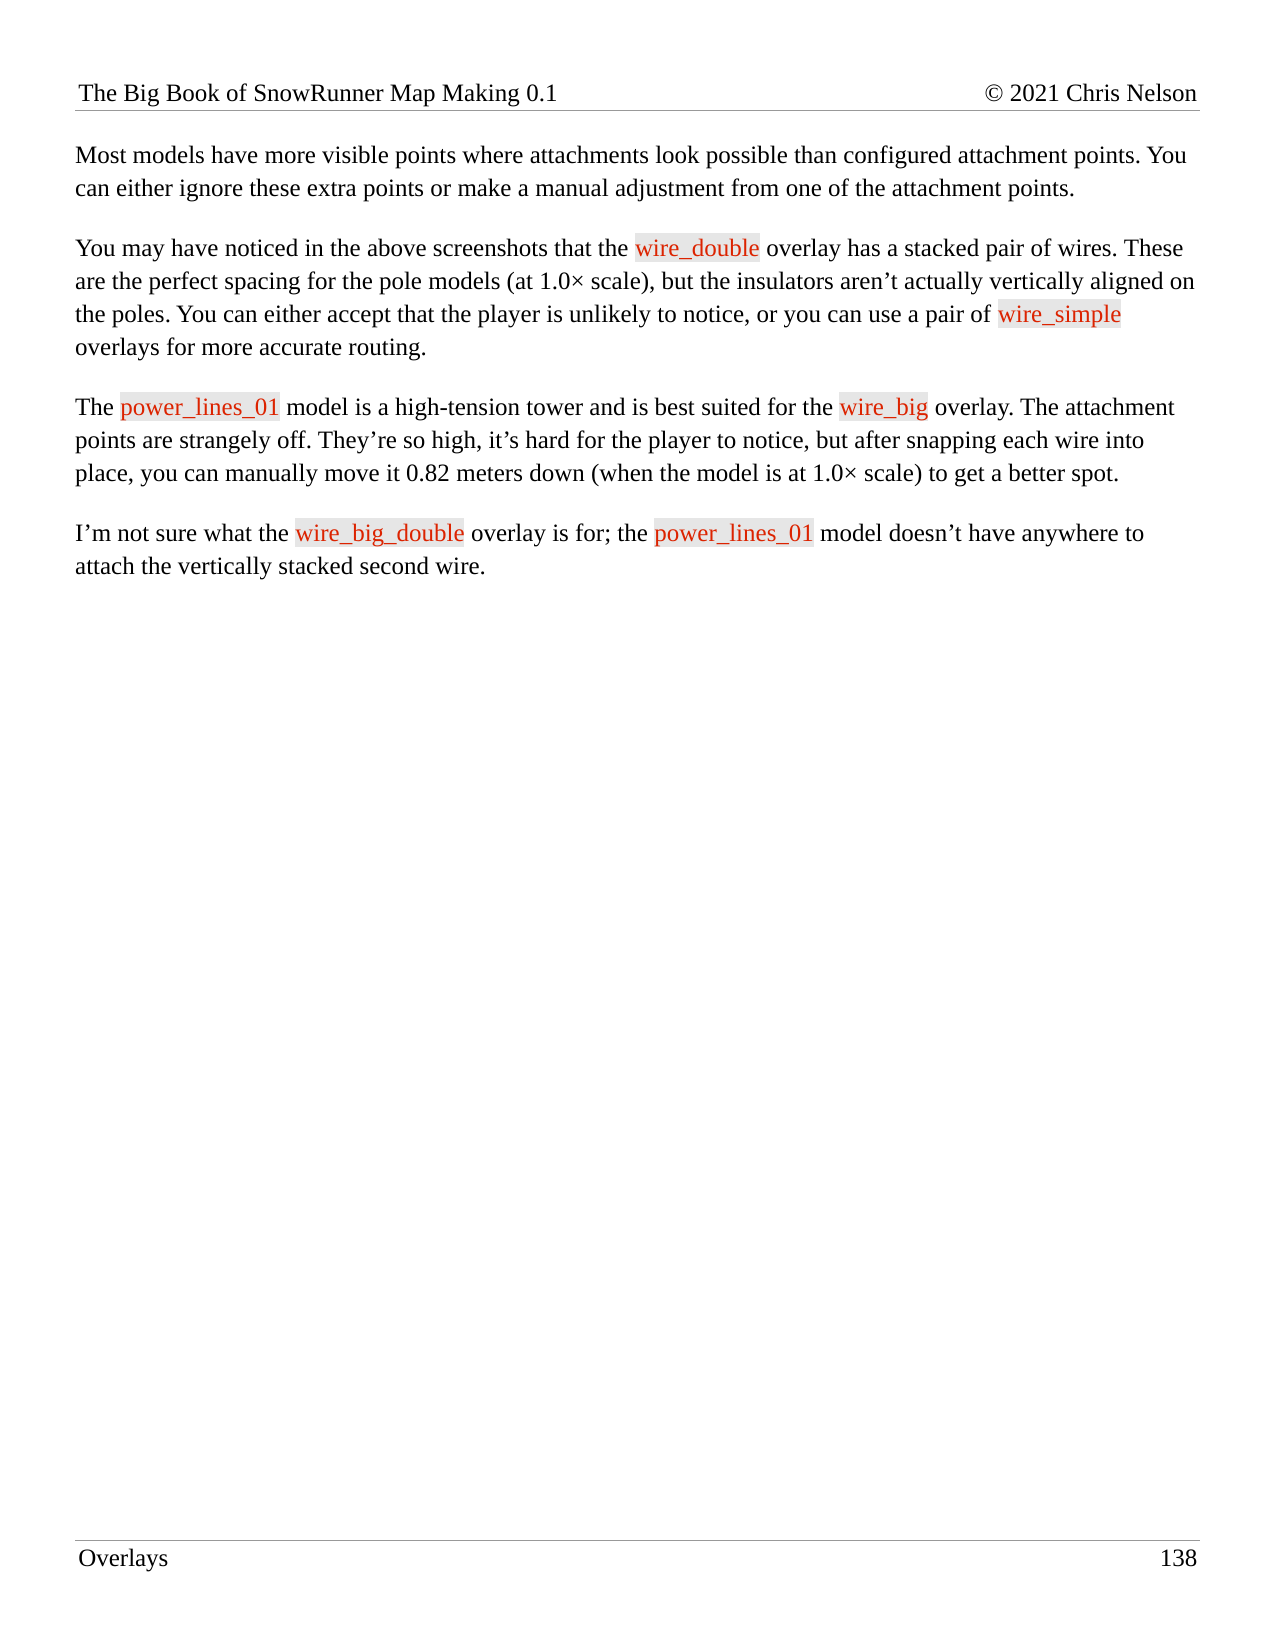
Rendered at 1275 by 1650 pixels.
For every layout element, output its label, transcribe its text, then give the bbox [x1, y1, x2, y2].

text I’m not sure what the wire_big_double overlay is for; the power_lines_01 model doesn’t have anywhere to attach the vertically stacked second wire. [75, 518, 1200, 580]
text Most models have more visible points where attachments look possible than configured attachment points. You can either ignore these extra points or make a manual adjustment from one of the attachment points. [75, 140, 1200, 202]
text You may have noticed in the above screenshots that the wire_double overlay has a stacked pair of wires. These are the perfect spacing for the pole models (at 1.0× scale), but the insulators aren’t actually vertically aligned on the poles. You can either accept that the player is unlikely to notice, or you can use a pair of wire_simple overlays for more accurate routing. [75, 233, 1200, 361]
text The power_lines_01 model is a high-tension tower and is best suited for the wire_big overlay. The attachment points are strangely off. They’re so high, it’s hard for the player to notice, but after snapping each wire into place, you can manually move it 0.82 meters down (when the model is at 1.0× scale) to get a better spot. [75, 392, 1200, 487]
